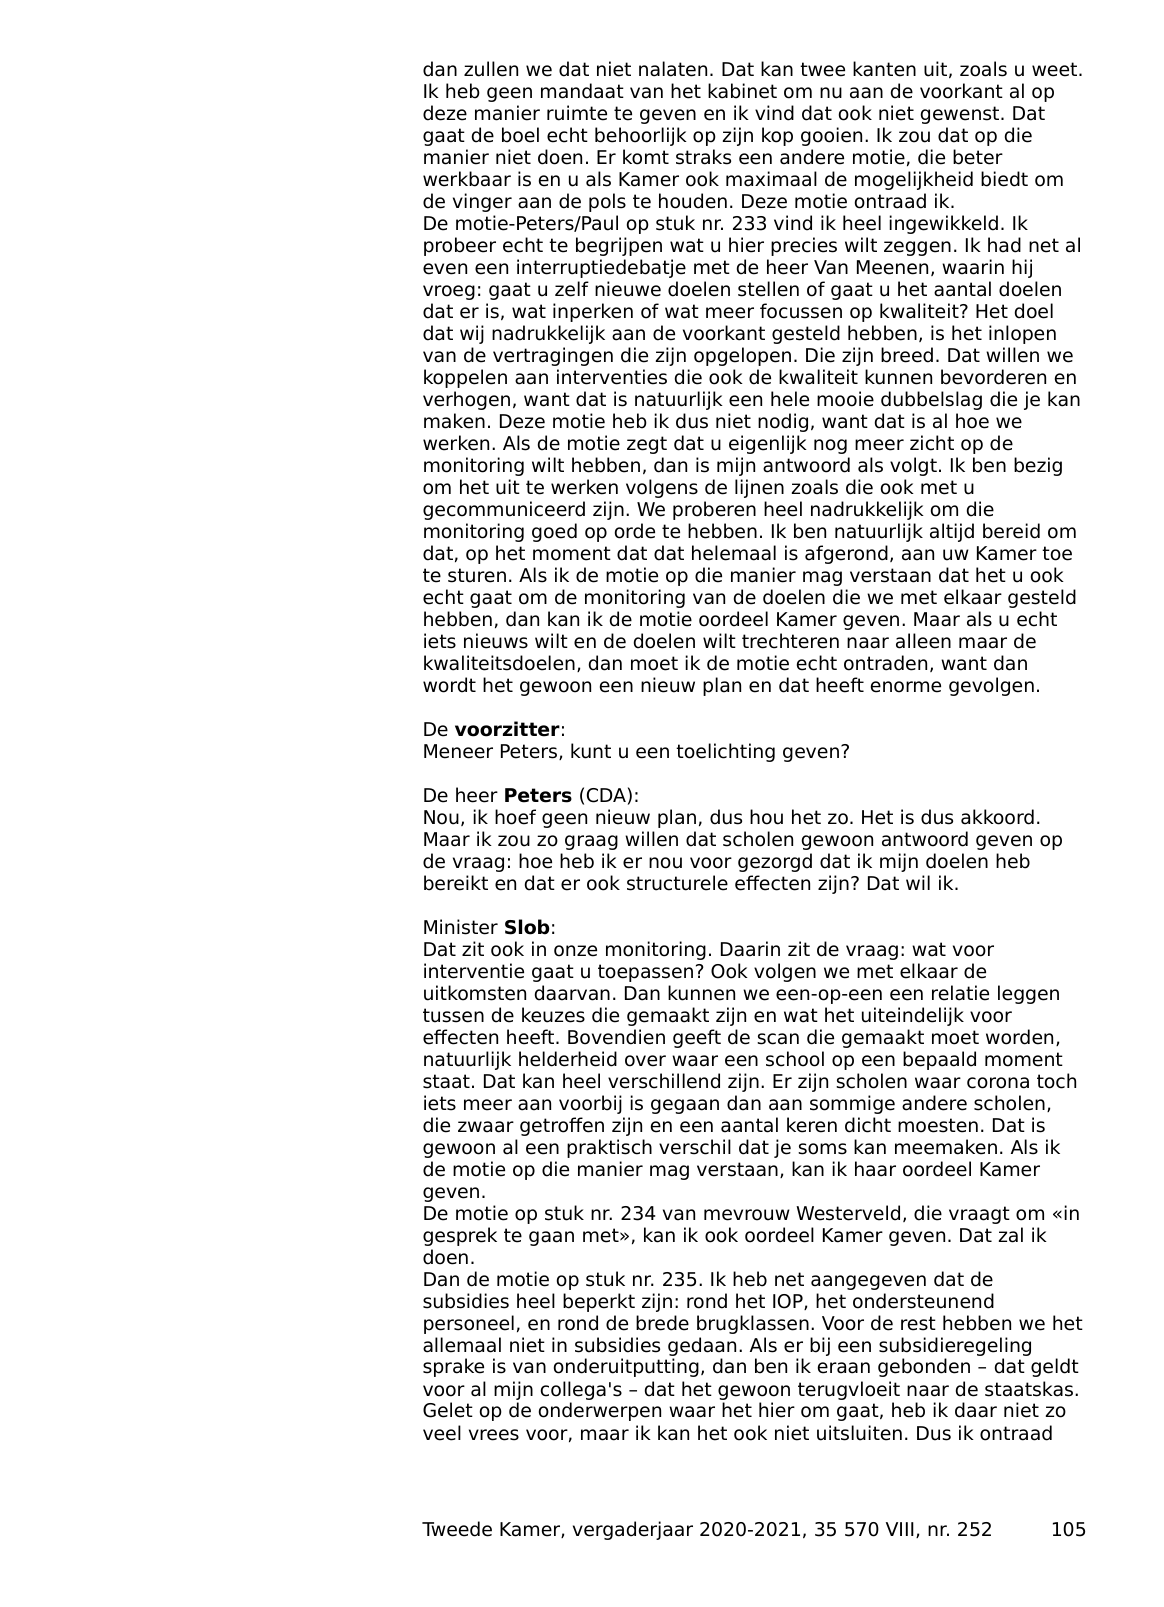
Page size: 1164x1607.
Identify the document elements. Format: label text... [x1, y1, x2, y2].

text De voorzitter: [422, 719, 1087, 741]
text Nou, ik hoef geen nieuw plan, dus hou het zo. Het is dus akkoord. Maar ik zou zo graag willen dat scholen gewoon antwoord geven op de vraag: hoe heb ik er nou voor gezorgd dat ik mijn doelen heb bereikt en dat er ook structurele effecten zijn? Dat wil ik. [422, 807, 1087, 895]
text Minister Slob: [422, 917, 1087, 939]
text De motie op stuk nr. 234 van mevrouw Westerveld, die vraagt om «in gesprek te gaan met», kan ik ook oordeel Kamer geven. Dat zal ik doen. [422, 1203, 1087, 1268]
text Meneer Peters, kunt u een toelichting geven? [422, 741, 1087, 763]
text De motie-Peters/Paul op stuk nr. 233 vind ik heel ingewikkeld. Ik probeer echt te begrijpen wat u hier precies wilt zeggen. Ik had net al even een interruptiedebatje met de heer Van Meenen, waarin hij vroeg: gaat u zelf nieuwe doelen stellen of gaat u het aantal doelen dat er is, wat inperken of wat meer focussen op kwaliteit? Het doel dat wij nadrukkelijk aan de voorkant gesteld hebben, is het inlopen van de vertragingen die zijn opgelopen. Die zijn breed. Dat willen we koppelen aan interventies die ook de kwaliteit kunnen bevorderen en verhogen, want dat is natuurlijk een hele mooie dubbelslag die je kan maken. Deze motie heb ik dus niet nodig, want dat is al hoe we werken. Als de motie zegt dat u eigenlijk nog meer zicht op de monitoring wilt hebben, dan is mijn antwoord als volgt. Ik ben bezig om het uit te werken volgens de lijnen zoals die ook met u gecommuniceerd zijn. We proberen heel nadrukkelijk om die monitoring goed op orde te hebben. Ik ben natuurlijk altijd bereid om dat, op het moment dat dat helemaal is afgerond, aan uw Kamer toe te sturen. Als ik de motie op die manier mag verstaan dat het u ook echt gaat om de monitoring van de doelen die we met elkaar gesteld hebben, dan kan ik de motie oordeel Kamer geven. Maar als u echt iets nieuws wilt en de doelen wilt trechteren naar alleen maar de kwaliteitsdoelen, dan moet ik de motie echt ontraden, want dan wordt het gewoon een nieuw plan en dat heeft enorme gevolgen. [422, 213, 1087, 696]
text Dat zit ook in onze monitoring. Daarin zit de vraag: wat voor interventie gaat u toepassen? Ook volgen we met elkaar de uitkomsten daarvan. Dan kunnen we een-op-een een relatie leggen tussen de keuzes die gemaakt zijn en wat het uiteindelijk voor effecten heeft. Bovendien geeft de scan die gemaakt moet worden, natuurlijk helderheid over waar een school op een bepaald moment staat. Dat kan heel verschillend zijn. Er zijn scholen waar corona toch iets meer aan voorbij is gegaan dan aan sommige andere scholen, die zwaar getroffen zijn en een aantal keren dicht moesten. Dat is gewoon al een praktisch verschil dat je soms kan meemaken. Als ik de motie op die manier mag verstaan, kan ik haar oordeel Kamer geven. [422, 939, 1087, 1203]
text Dan de motie op stuk nr. 235. Ik heb net aangegeven dat de subsidies heel beperkt zijn: rond het IOP, het ondersteunend personeel, en rond de brede brugklassen. Voor de rest hebben we het allemaal niet in subsidies gedaan. Als er bij een subsidieregeling sprake is van onderuitputting, dan ben ik eraan gebonden – dat geldt voor al mijn collega's – dat het gewoon terugvloeit naar de staatskas. Gelet op de onderwerpen waar het hier om gaat, heb ik daar niet zo veel vrees voor, maar ik kan het ook niet uitsluiten. Dus ik ontraad [422, 1268, 1087, 1444]
text De heer Peters (CDA): [422, 785, 1087, 807]
text dan zullen we dat niet nalaten. Dat kan twee kanten uit, zoals u weet. Ik heb geen mandaat van het kabinet om nu aan de voorkant al op deze manier ruimte te geven en ik vind dat ook niet gewenst. Dat gaat de boel echt behoorlijk op zijn kop gooien. Ik zou dat op die manier niet doen. Er komt straks een andere motie, die beter werkbaar is en u als Kamer ook maximaal de mogelijkheid biedt om de vinger aan de pols te houden. Deze motie ontraad ik. [422, 59, 1087, 213]
